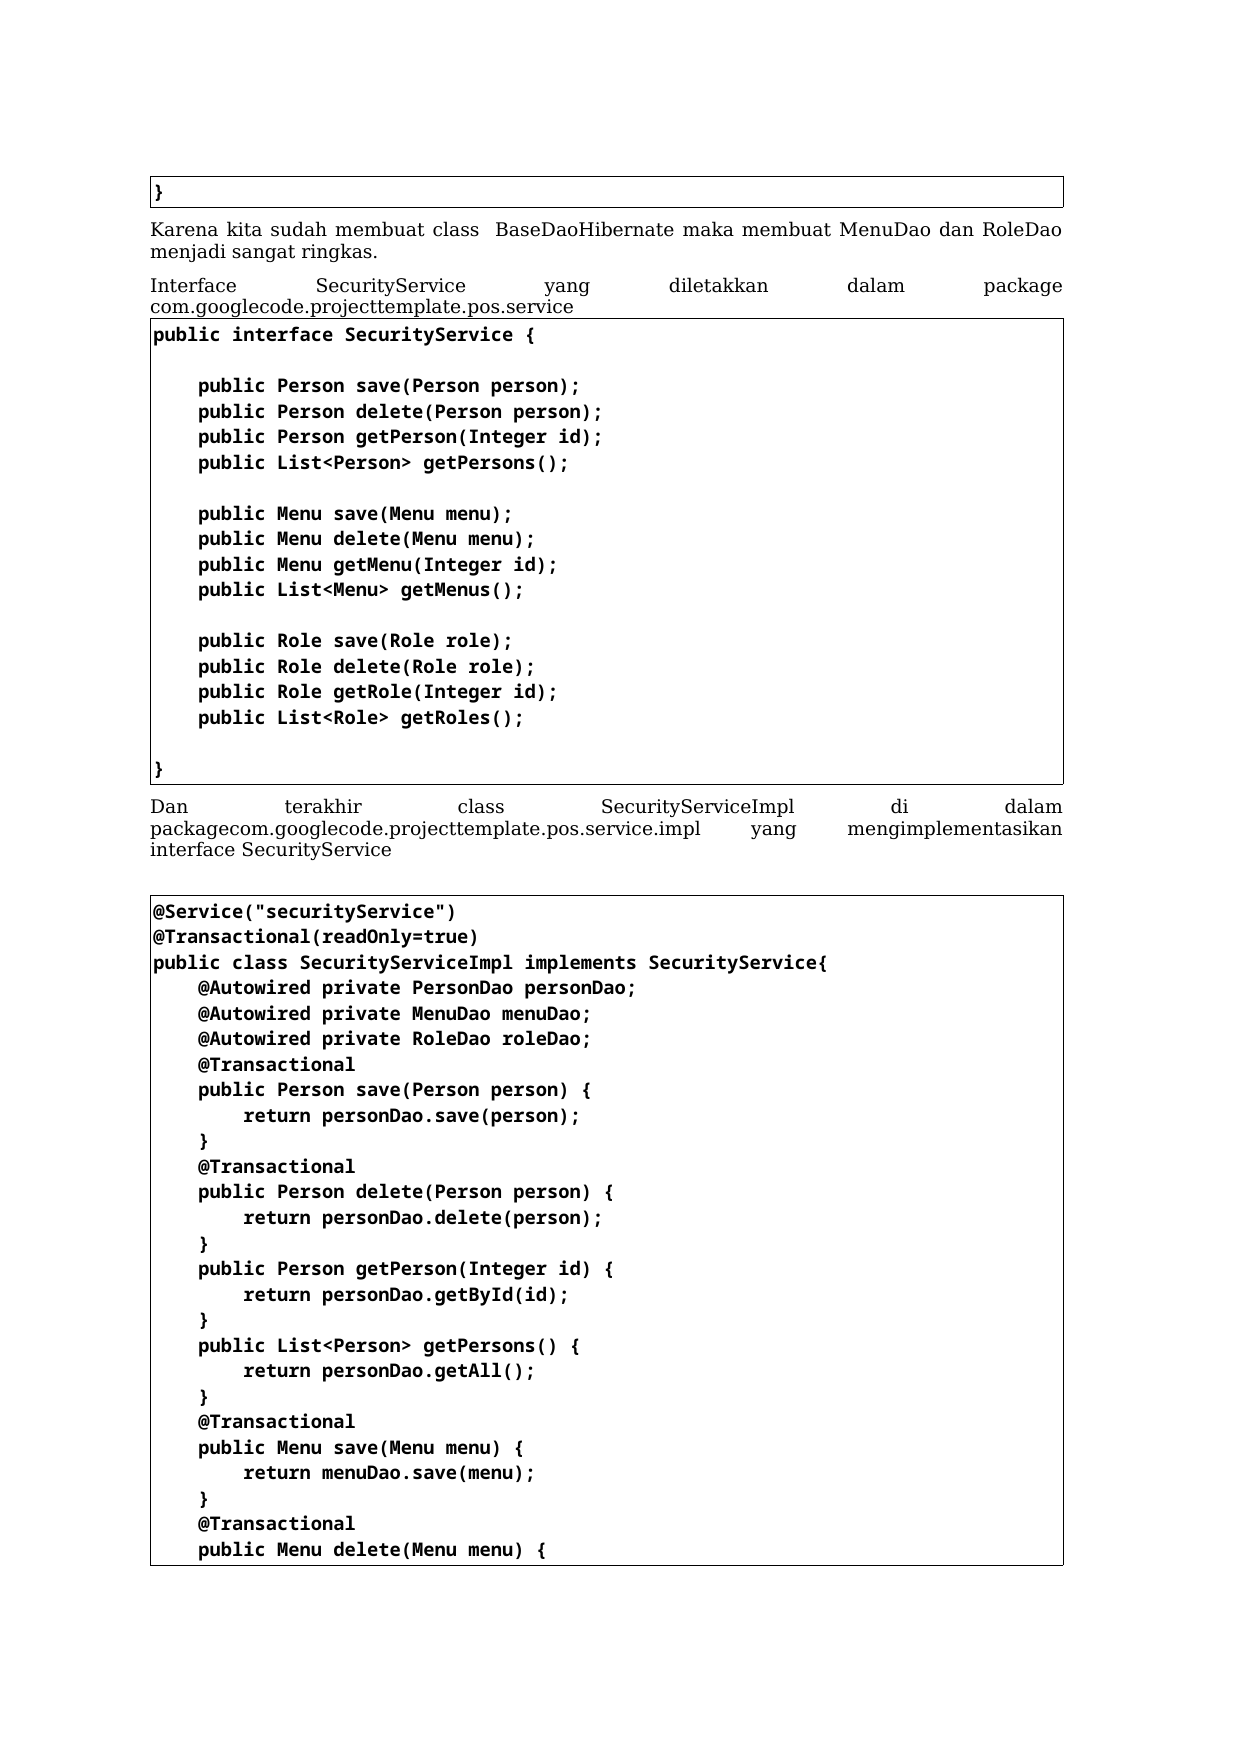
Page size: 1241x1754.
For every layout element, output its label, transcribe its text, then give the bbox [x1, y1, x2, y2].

text public Menu getMenu(Integer id); [151, 548, 1063, 573]
text } [151, 177, 1063, 207]
text return personDao.delete(person); [151, 1201, 1063, 1227]
text Interface SecurityService yang diletakkan dalam package com.googlecode.projecttemplate.pos.service [150, 274, 1063, 318]
text public Menu save(Menu menu) { [151, 1431, 1063, 1456]
text public Person save(Person person) { [151, 1074, 1063, 1099]
text } [151, 1303, 1063, 1329]
text @Transactional(readOnly=true) [151, 921, 1063, 946]
text } [151, 1380, 1063, 1405]
text @Autowired private MenuDao menuDao; [151, 997, 1063, 1023]
text public List<Person> getPersons() { [151, 1329, 1063, 1354]
text } [151, 1482, 1063, 1507]
text public List<Role> getRoles(); [151, 701, 1063, 730]
text } [151, 752, 1063, 784]
text public Menu save(Menu menu); [151, 497, 1063, 522]
text } [151, 1227, 1063, 1252]
text public Role save(Role role); [151, 624, 1063, 650]
text public List<Person> getPersons(); [151, 446, 1063, 474]
text public Person delete(Person person) { [151, 1176, 1063, 1201]
text @Autowired private PersonDao personDao; [151, 972, 1063, 997]
text @Autowired private RoleDao roleDao; [151, 1023, 1063, 1048]
text } [151, 1125, 1063, 1150]
text public Menu delete(Menu menu) { [151, 1533, 1063, 1565]
text public interface SecurityService { [151, 319, 1063, 347]
text Karena kita sudah membuat class BaseDaoHibernate maka membuat MenuDao dan RoleDao menjadi sangat ringkas. [150, 219, 1063, 263]
text @Transactional [151, 1150, 1063, 1176]
text public Person delete(Person person); [151, 395, 1063, 420]
text @Service("securityService") [151, 896, 1063, 921]
text return personDao.getAll(); [151, 1354, 1063, 1380]
text Dan terakhir class SecurityServiceImpl di dalam packagecom.googlecode.projecttemplate.pos.service.impl yang mengimplementasikan interface SecurityService [150, 796, 1063, 861]
text public Person getPerson(Integer id); [151, 420, 1063, 446]
text return personDao.getById(id); [151, 1278, 1063, 1303]
text @Transactional [151, 1507, 1063, 1533]
text return personDao.save(person); [151, 1099, 1063, 1125]
text public Person getPerson(Integer id) { [151, 1252, 1063, 1278]
text public Role delete(Role role); [151, 650, 1063, 676]
text return menuDao.save(menu); [151, 1456, 1063, 1482]
text @Transactional [151, 1048, 1063, 1074]
text public List<Menu> getMenus(); [151, 573, 1063, 602]
text public class SecurityServiceImpl implements SecurityService{ [151, 946, 1063, 972]
text public Person save(Person person); [151, 369, 1063, 395]
text public Menu delete(Menu menu); [151, 522, 1063, 548]
text public Role getRole(Integer id); [151, 676, 1063, 701]
text @Transactional [151, 1405, 1063, 1431]
